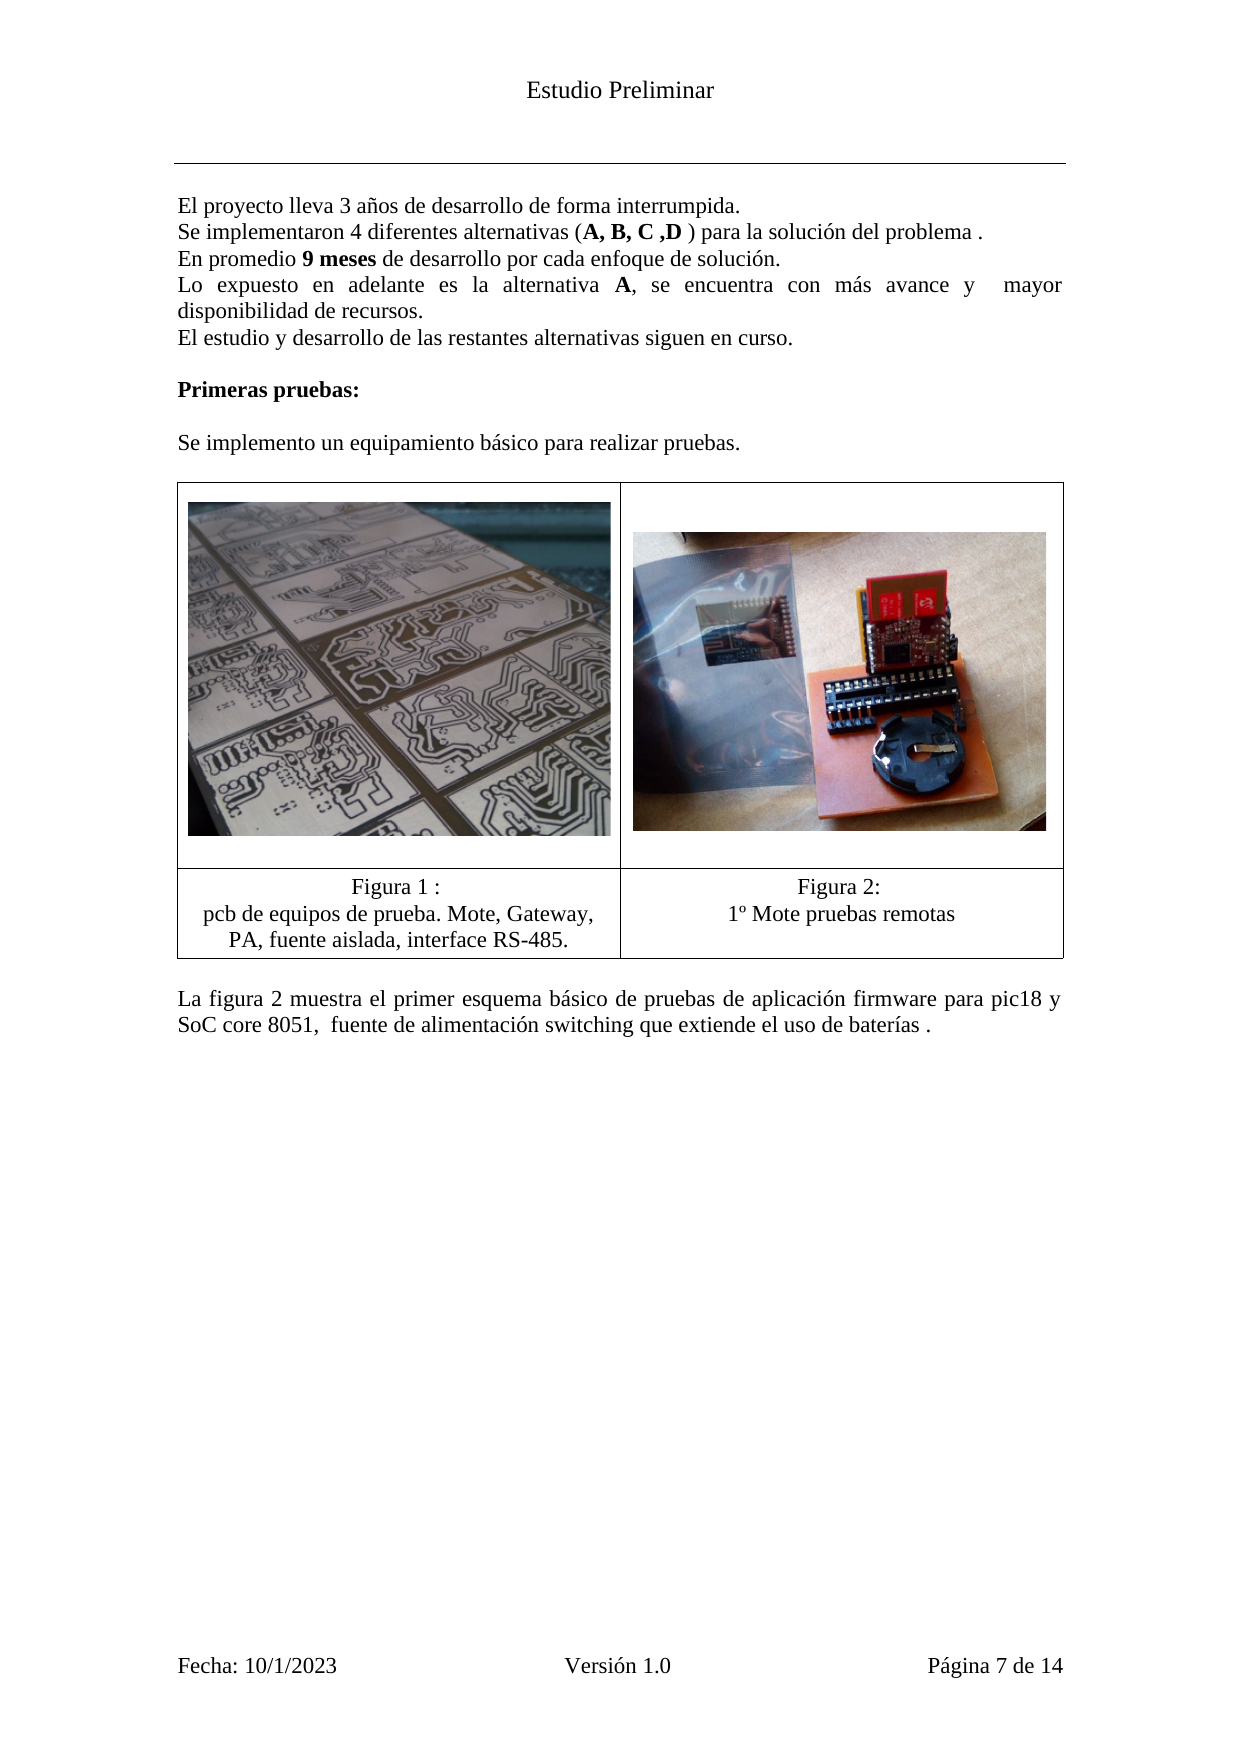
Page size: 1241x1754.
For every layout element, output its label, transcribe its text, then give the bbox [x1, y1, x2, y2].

text Lo expuesto en adelante es la alternativa A, se encuentra con más avance y mayor disponibilidad de recursos. [177, 271, 1063, 324]
text Primeras pruebas: [177, 376, 1063, 403]
text En promedio 9 meses de desarrollo por cada enfoque de solución. [177, 245, 1063, 271]
table_header [178, 483, 620, 867]
text Se implementaron 4 diferentes alternativas (A, B, C ,D ) para la solución del problema . [177, 218, 1063, 245]
table_cell Figura 1 : pcb de equipos de prueba. Mote, Gateway, PA, fuente aislada, interface RS-485. [178, 869, 620, 958]
text El estudio y desarrollo de las restantes alternativas siguen en curso. [177, 324, 1063, 350]
picture [633, 532, 1047, 831]
text Se implemento un equipamiento básico para realizar pruebas. [177, 429, 1063, 456]
picture [188, 502, 611, 836]
text El proyecto lleva 3 años de desarrollo de forma interrumpida. [177, 192, 1063, 218]
table_cell Figura 2: 1º Mote pruebas remotas [621, 869, 1063, 958]
table_header [621, 483, 1063, 867]
text La figura 2 muestra el primer esquema básico de pruebas de aplicación firmware para pic18 y SoC core 8051, fuente de alimentación switching que extiende el uso de baterías . [177, 984, 1063, 1037]
